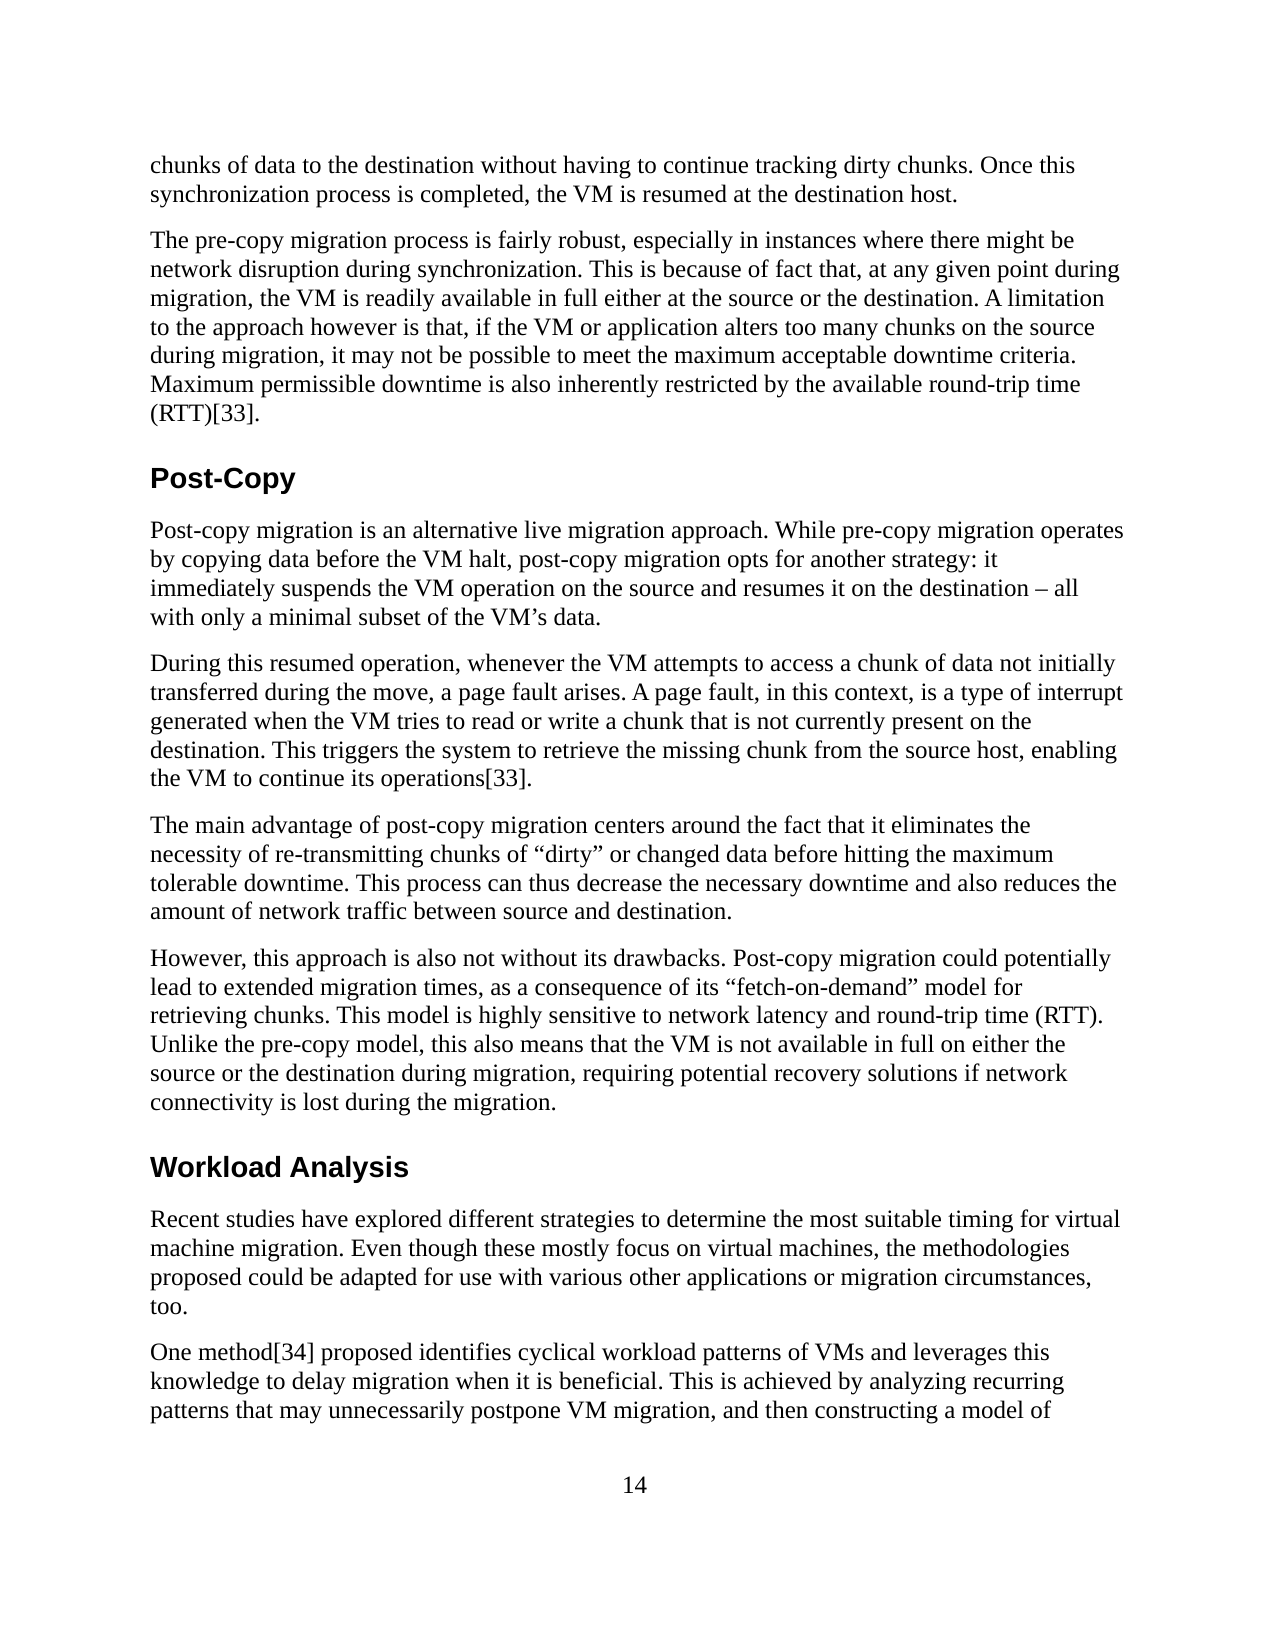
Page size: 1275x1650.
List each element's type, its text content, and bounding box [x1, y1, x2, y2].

text Post-copy migration is an alternative live migration approach. While pre-copy migration operates by copying data before the VM halt, post-copy migration opts for another strategy: it immediately suspends the VM operation on the source and resumes it on the destination – all with only a minimal subset of the VM’s data. [150, 516, 1125, 631]
text One method[34] proposed identifies cyclical workload patterns of VMs and leverages this knowledge to delay migration when it is beneficial. This is achieved by analyzing recurring patterns that may unnecessarily postpone VM migration, and then constructing a model of [150, 1337, 1125, 1424]
text However, this approach is also not without its drawbacks. Post-copy migration could potentially lead to extended migration times, as a consequence of its “fetch-on-demand” model for retrieving chunks. This model is highly sensitive to network latency and round-trip time (RTT). Unlike the pre-copy model, this also means that the VM is not available in full on either the source or the destination during migration, requiring potential recovery solutions if network connectivity is lost during the migration. [150, 943, 1125, 1116]
text During this resumed operation, whenever the VM attempts to access a chunk of data not initially transferred during the move, a page fault arises. A page fault, in this context, is a type of interrupt generated when the VM tries to read or write a chunk that is not currently present on the destination. This triggers the system to retrieve the missing chunk from the source host, enabling the VM to continue its operations[33]. [150, 648, 1125, 792]
text Recent studies have explored different strategies to determine the most suitable timing for virtual machine migration. Even though these mostly focus on virtual machines, the methodologies proposed could be adapted for use with various other applications or migration circumstances, too. [150, 1204, 1125, 1319]
text The main advantage of post-copy migration centers around the fact that it eliminates the necessity of re-transmitting chunks of “dirty” or changed data before hitting the maximum tolerable downtime. This process can thus decrease the necessary downtime and also reduces the amount of network traffic between source and destination. [150, 810, 1125, 925]
text chunks of data to the destination without having to continue tracking dirty chunks. Once this synchronization process is completed, the VM is resumed at the destination host. [150, 150, 1125, 207]
subtitle Post-Copy [150, 461, 1125, 494]
subtitle Workload Analysis [150, 1149, 1125, 1183]
text The pre-copy migration process is fairly robust, especially in instances where there might be network disruption during synchronization. This is because of fact that, at any given point during migration, the VM is readily available in full either at the source or the destination. A limitation to the approach however is that, if the VM or application alters too many chunks on the source during migration, it may not be possible to meet the maximum acceptable downtime criteria. Maximum permissible downtime is also inherently restricted by the available round-trip time (RTT)[33]. [150, 225, 1125, 427]
